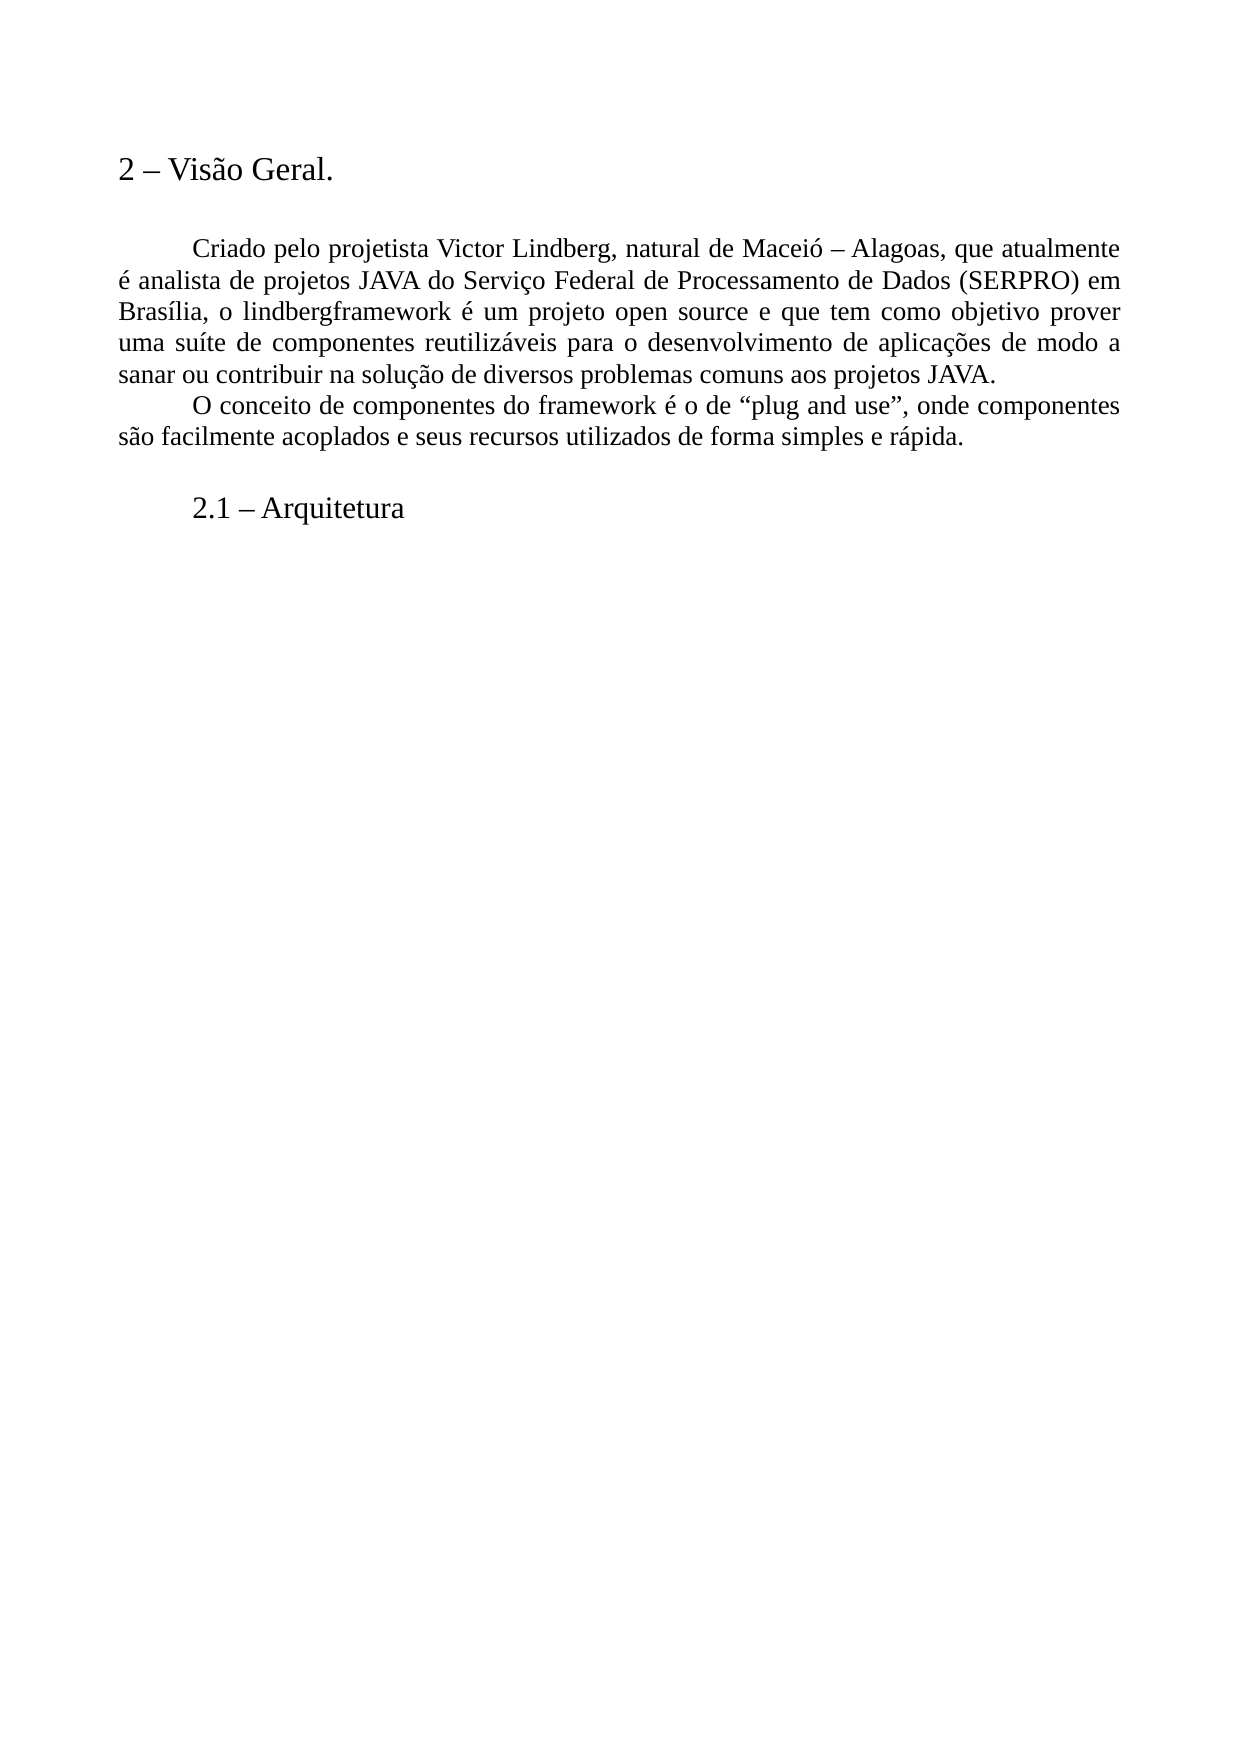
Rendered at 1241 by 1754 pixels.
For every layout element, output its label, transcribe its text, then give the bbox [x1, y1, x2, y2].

text 2 – Visão Geral. [118, 149, 1122, 188]
text Criado pelo projetista Victor Lindberg, natural de Maceió – Alagoas, que atualmente é analista de projetos JAVA do Serviço Federal de Processamento de Dados (SERPRO) em Brasília, o lindbergframework é um projeto open source e que tem como objetivo prover uma suíte de componentes reutilizáveis para o desenvolvimento de aplicações de modo a sanar ou contribuir na solução de diversos problemas comuns aos projetos JAVA. [118, 226, 1122, 389]
text O conceito de componentes do framework é o de “plug and use”, onde componentes são facilmente acoplados e seus recursos utilizados de forma simples e rápida. [118, 389, 1122, 451]
text 2.1 – Arquitetura [118, 489, 1122, 525]
